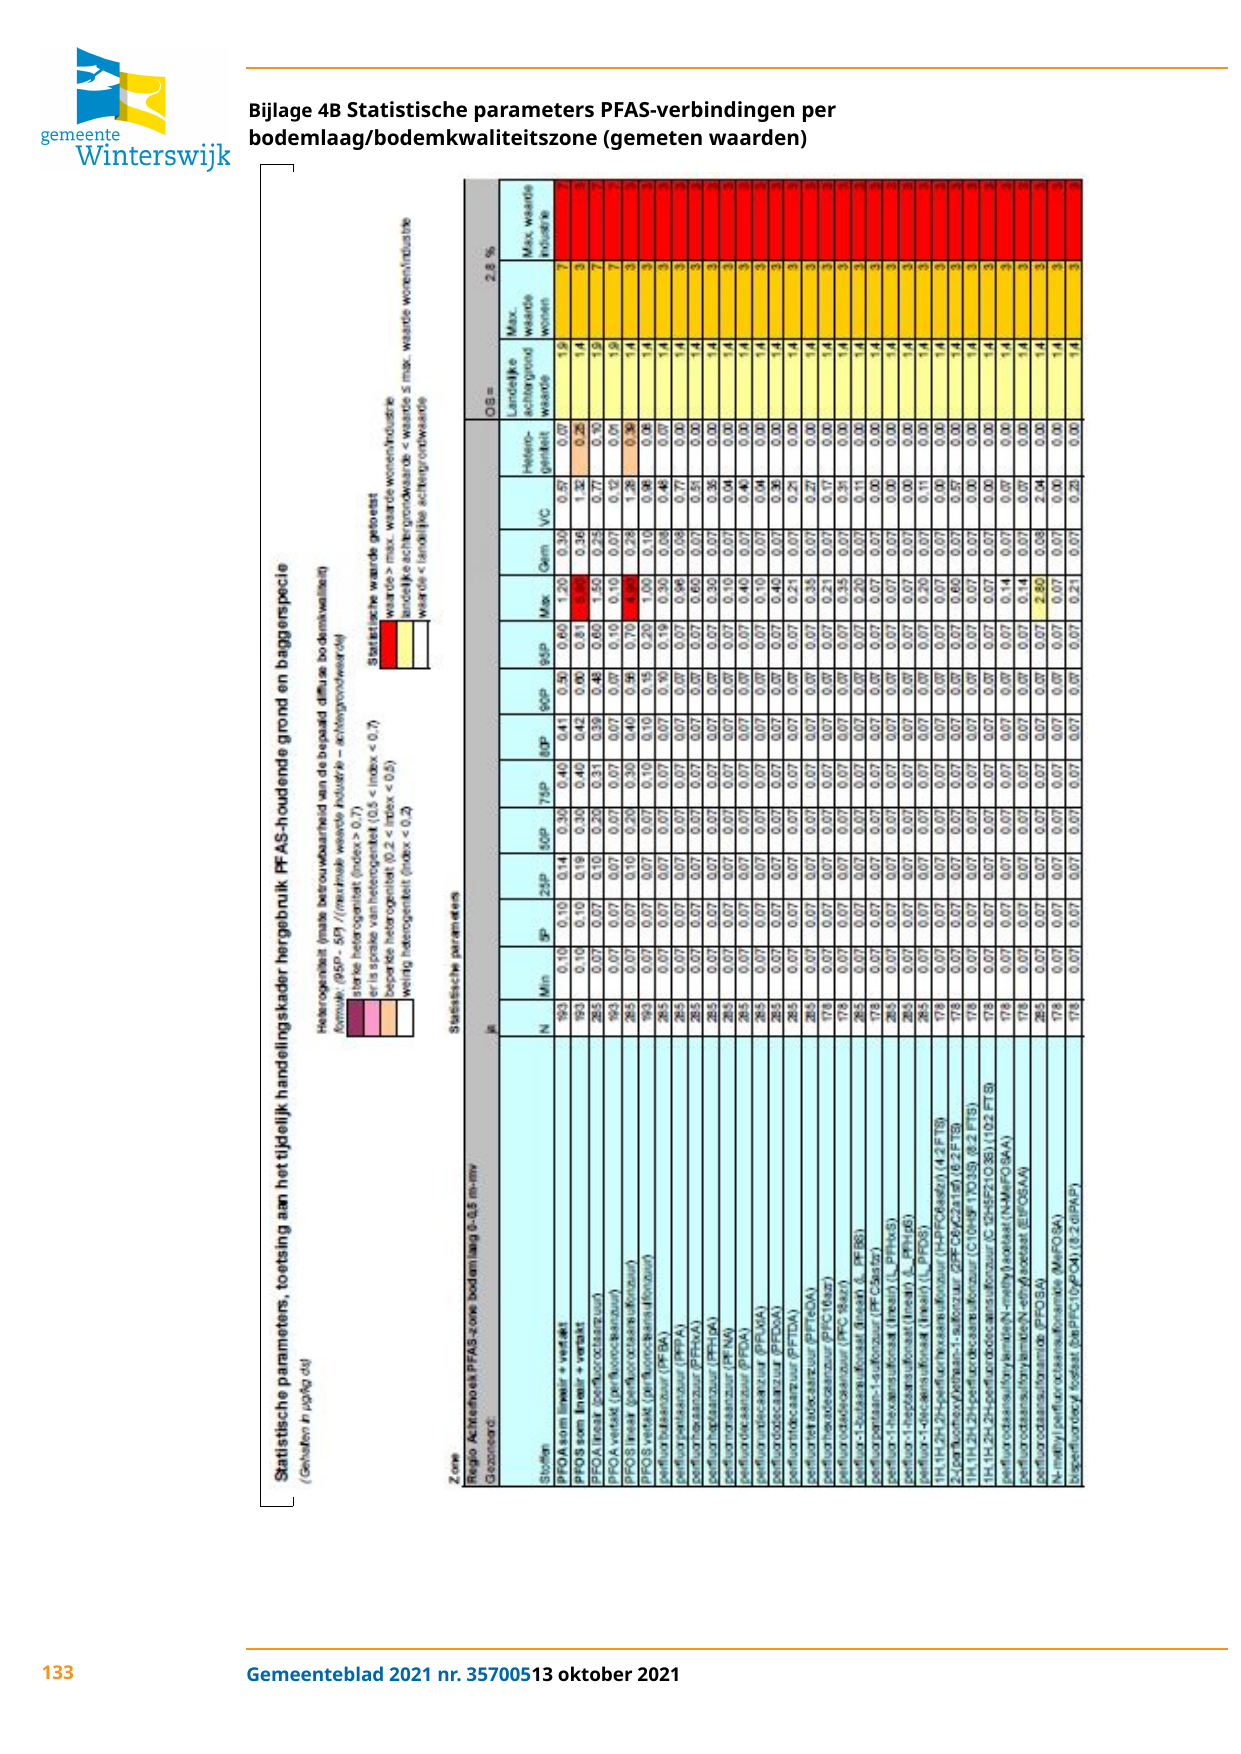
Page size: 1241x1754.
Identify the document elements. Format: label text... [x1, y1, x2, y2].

picture [225, 153, 231, 162]
text Bijlage 4B Statistische parameters PFAS-verbindingen per bodemlaag/bodemkwaliteitszone (gemeten waarden) [248, 95, 1152, 152]
picture [268, 172, 1096, 1497]
picture [41, 47, 231, 172]
